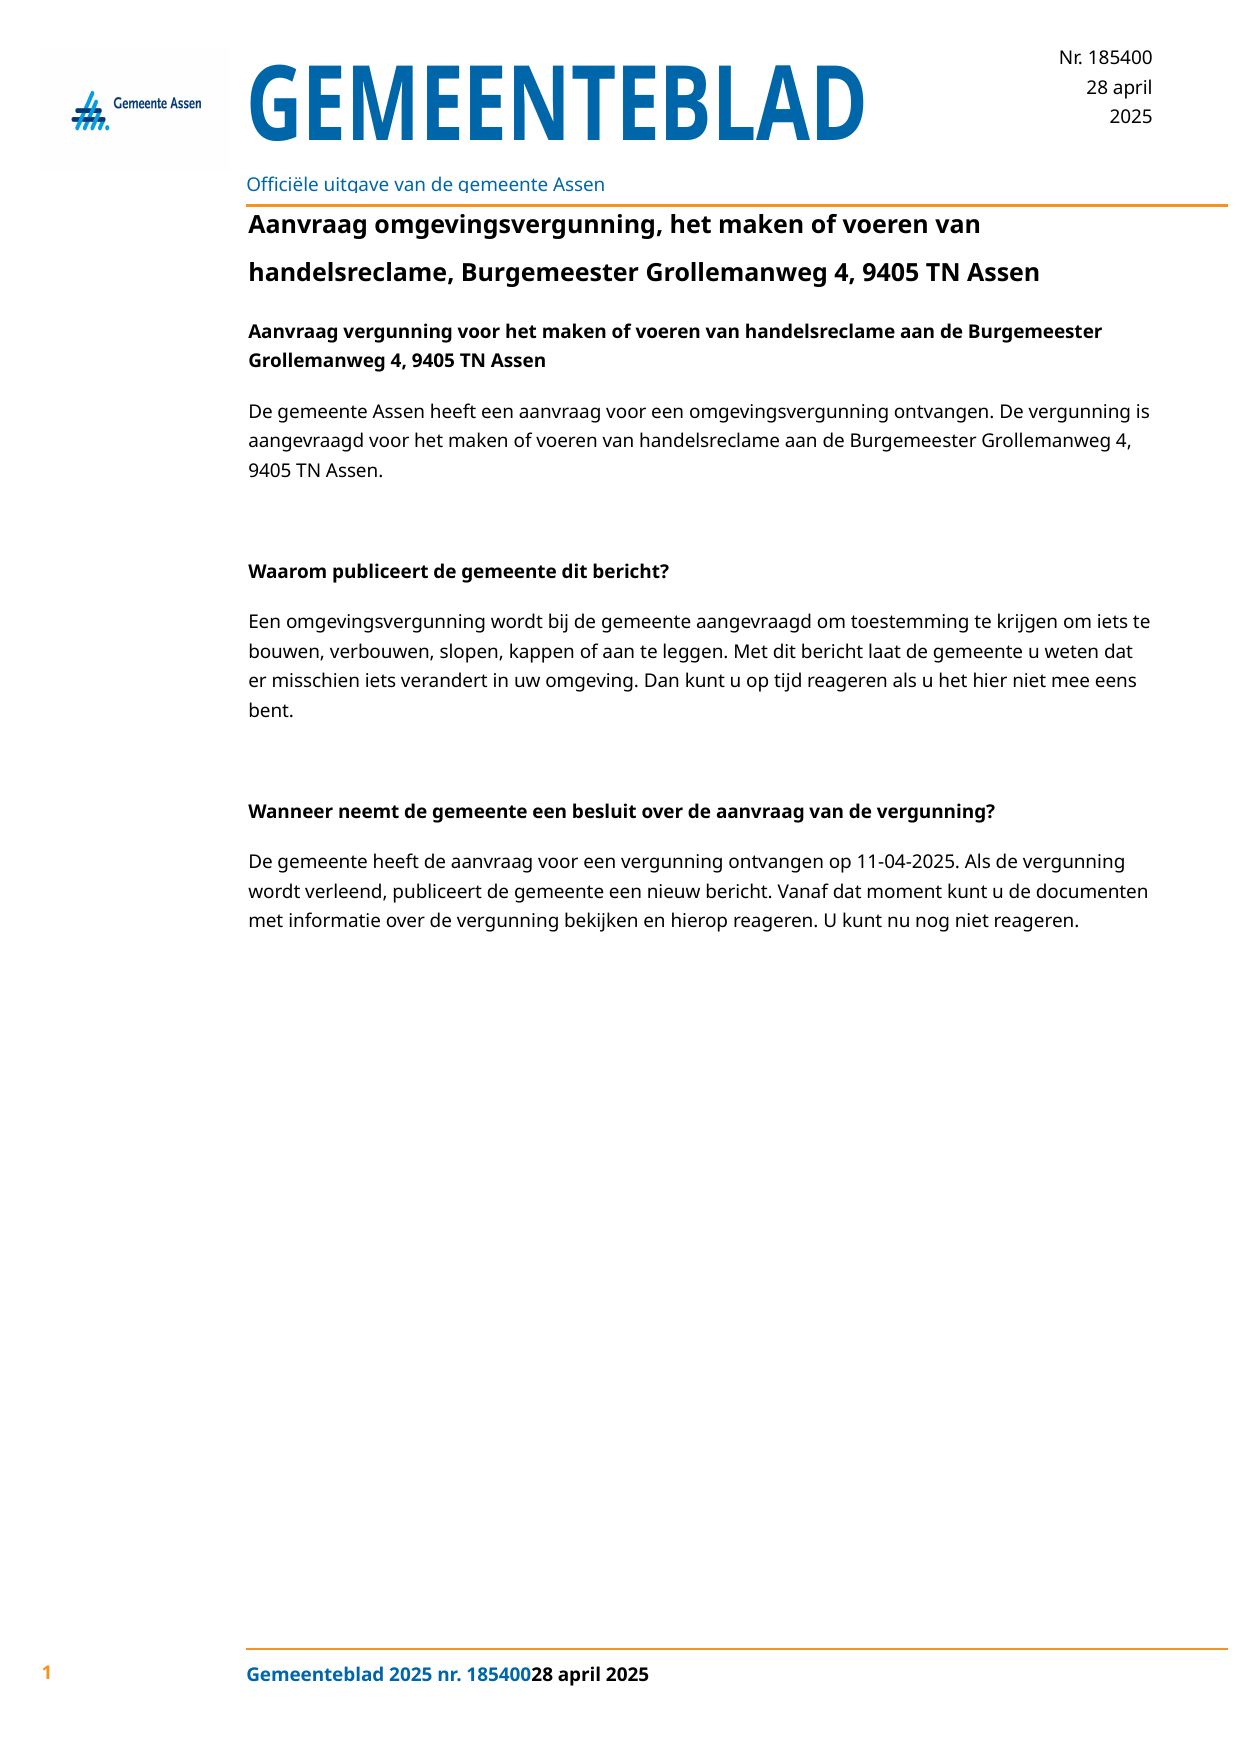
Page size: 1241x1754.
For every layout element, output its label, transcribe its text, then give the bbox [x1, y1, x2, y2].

text De gemeente Assen heeft een aanvraag voor een omgevingsvergunning ontvangen. De vergunning is aangevraagd voor het maken of voeren van handelsreclame aan de Burgemeester Grollemanweg 4, 9405 TN Assen. [248, 398, 1152, 483]
text Aanvraag vergunning voor het maken of voeren van handelsreclame aan de Burgemeester Grollemanweg 4, 9405 TN Assen [248, 318, 1152, 373]
text Wanneer neemt de gemeente een besluit over de aanvraag van de vergunning? [248, 798, 1152, 824]
text De gemeente heeft de aanvraag voor een vergunning ontvangen op 11-04-2025. Als de vergunning wordt verleend, publiceert de gemeente een nieuw bericht. Vanaf dat moment kunt u de documenten met informatie over de vergunning bekijken en hierop reageren. U kunt nu nog niet reageren. [248, 848, 1152, 933]
picture [41, 47, 231, 172]
text Aanvraag omgevingsvergunning, het maken of voeren van handelsreclame, Burgemeester Grollemanweg 4, 9405 TN Assen [248, 207, 1152, 288]
text Een omgevingsvergunning wordt bij de gemeente aangevraagd om toestemming te krijgen om iets te bouwen, verbouwen, slopen, kappen of aan te leggen. Met dit bericht laat de gemeente u weten dat er misschien iets verandert in uw omgeving. Dan kunt u op tijd reageren als u het hier niet mee eens bent. [248, 608, 1152, 723]
text Waarom publiceert de gemeente dit bericht? [248, 558, 1152, 584]
